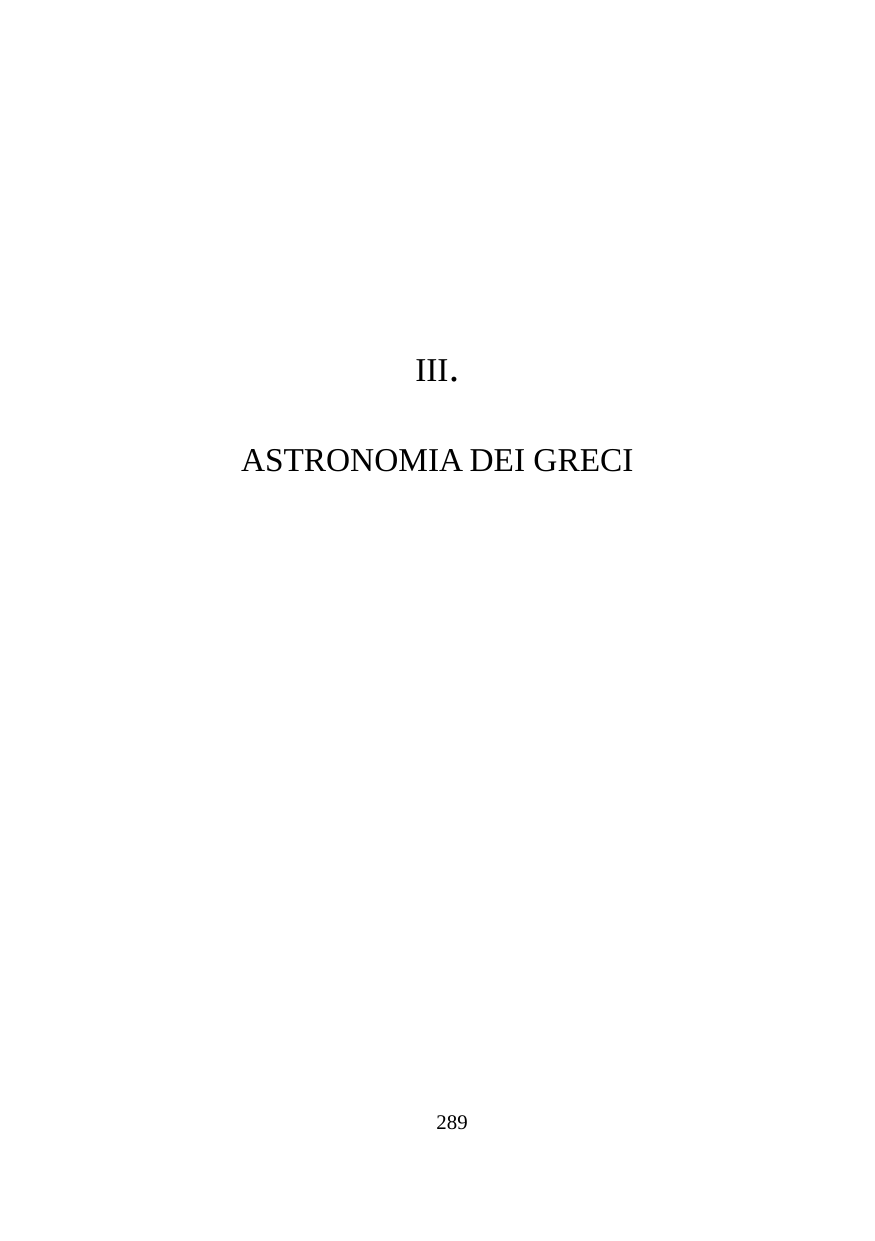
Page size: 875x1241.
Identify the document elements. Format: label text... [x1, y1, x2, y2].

text III. [106, 342, 768, 390]
text ASTRONOMIA DEI GRECI [106, 441, 768, 479]
